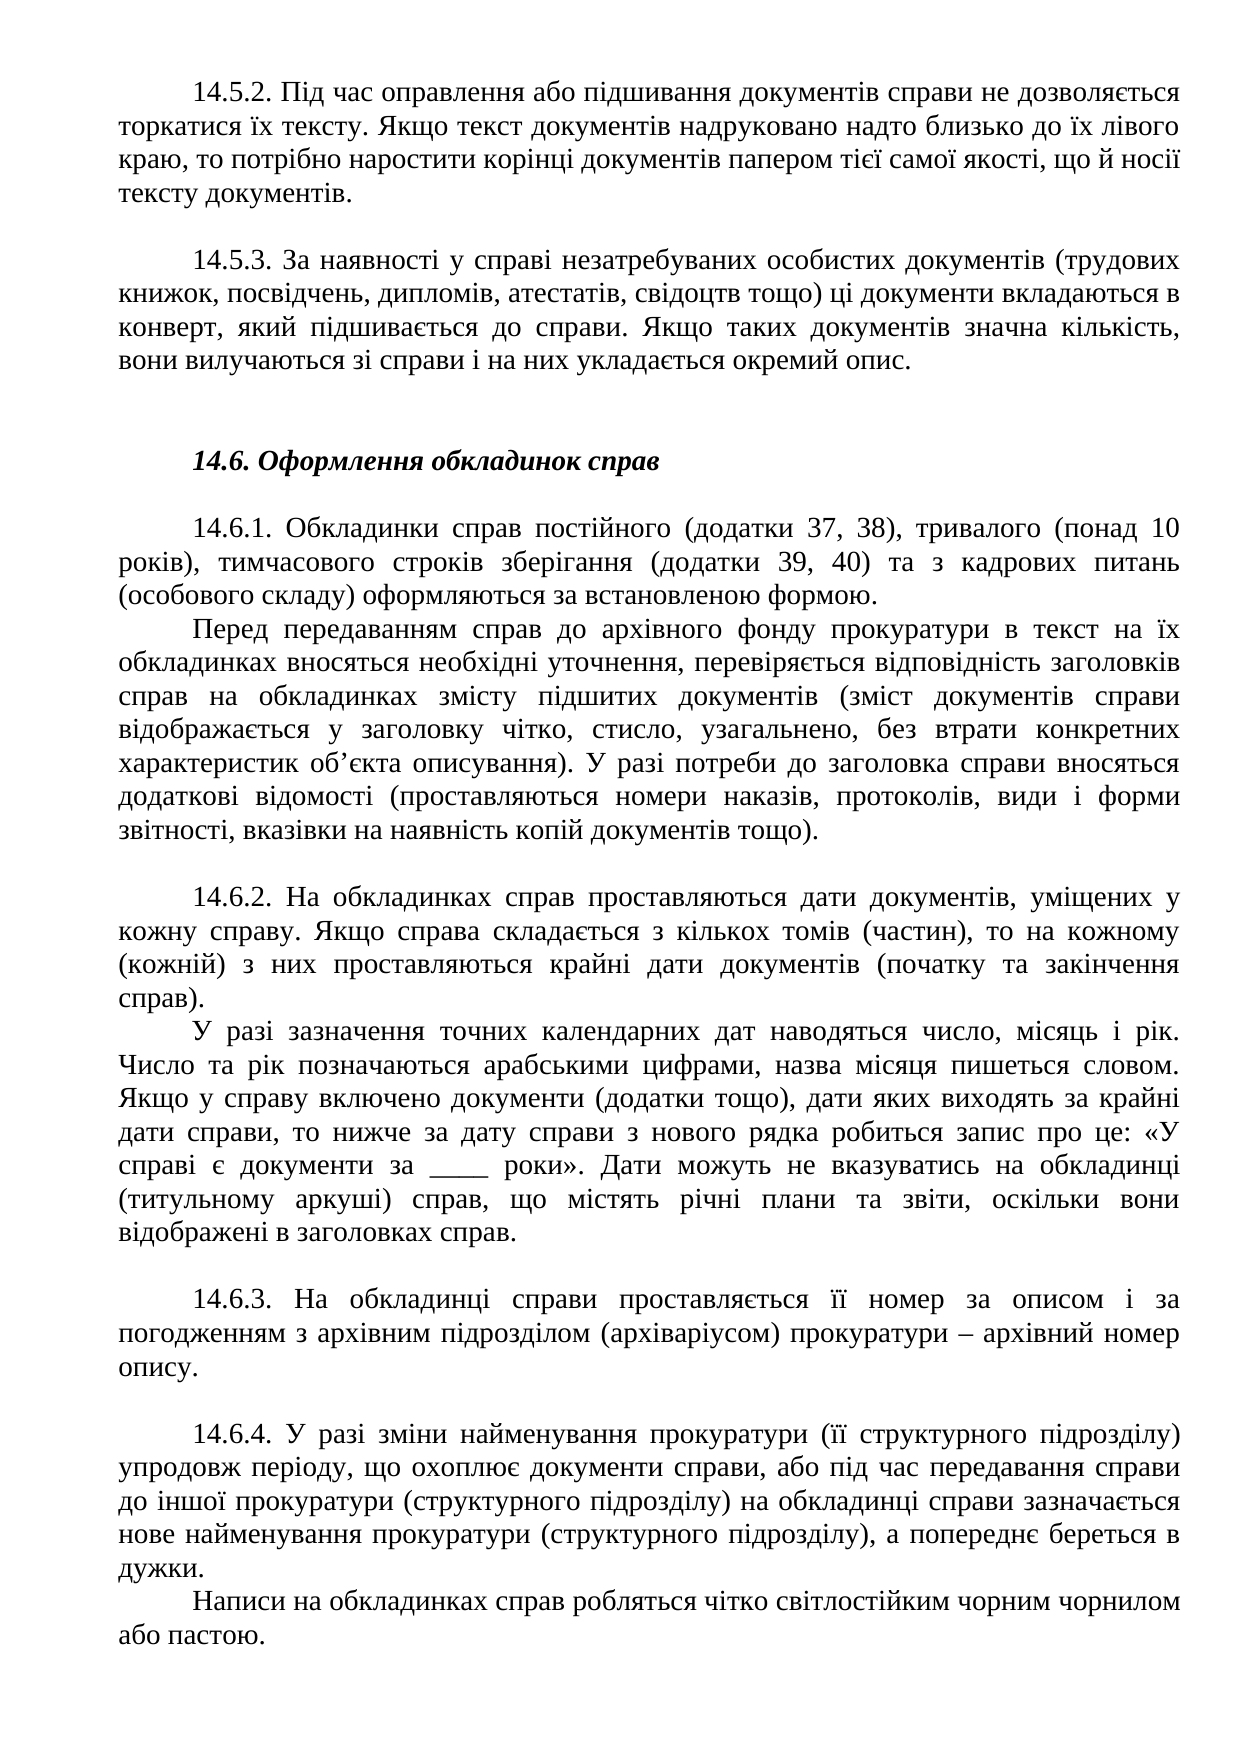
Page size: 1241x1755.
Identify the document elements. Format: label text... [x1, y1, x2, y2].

text У разі зазначення точних календарних дат наводяться число, місяць і рік. Число та рік позначаються арабськими цифрами, назва місяця пишеться словом. Якщо у справу включено документи (додатки тощо), дати яких виходять за крайні дати справи, то нижче за дату справи з нового рядка робиться запис про це: «У справі є документи за ____ роки». Дати можуть не вказуватись на обкладинці (титульному аркуші) справ, що містять річні плани та звіти, оскільки вони відображені в заголовках справ. [118, 1013, 1181, 1248]
text 14.6.1. Обкладинки справ постійного (додатки 37, 38), тривалого (понад 10 років), тимчасового строків зберігання (додатки 39, 40) та з кадрових питань (особового складу) оформляються за встановленою формою. [118, 510, 1181, 611]
text 14.6. Оформлення обкладинок справ [118, 443, 1181, 477]
text 14.6.2. На обкладинках справ проставляються дати документів, уміщених у кожну справу. Якщо справа складається з кількох томів (частин), то на кожному (кожній) з них проставляються крайні дати документів (початку та закінчення справ). [118, 879, 1181, 1013]
text 14.5.2. Під час оправлення або підшивання документів справи не дозволяється торкатися їх тексту. Якщо текст документів надруковано надто близько до їх лівого краю, то потрібно наростити корінці документів папером тієї самої якості, що й носії тексту документів. [118, 74, 1181, 208]
text Написи на обкладинках справ робляться чітко світлостійким чорним чорнилом або пастою. [118, 1583, 1181, 1651]
text 14.6.4. У разі зміни найменування прокуратури (її структурного підрозділу) упродовж періоду, що охоплює документи справи, або під час передавання справи до іншої прокуратури (структурного підрозділу) на обкладинці справи зазначається нове найменування прокуратури (структурного підрозділу), а попереднє береться в дужки. [118, 1416, 1181, 1583]
text 14.6.3. На обкладинці справи проставляється її номер за описом і за погодженням з архівним підрозділом (архіваріусом) прокуратури – архівний номер опису. [118, 1282, 1181, 1382]
text Перед передаванням справ до архівного фонду прокуратури в текст на їх обкладинках вносяться необхідні уточнення, перевіряється відповідність заголовків справ на обкладинках змісту підшитих документів (зміст документів справи відображається у заголовку чітко, стисло, узагальнено, без втрати конкретних характеристик об’єкта описування). У разі потреби до заголовка справи вносяться додаткові відомості (проставляються номери наказів, протоколів, види і форми звітності, вказівки на наявність копій документів тощо). [118, 611, 1181, 846]
text 14.5.3. За наявності у справі незатребуваних особистих документів (трудових книжок, посвідчень, дипломів, атестатів, свідоцтв тощо) ці документи вкладаються в конверт, який підшивається до справи. Якщо таких документів значна кількість, вони вилучаються зі справи і на них укладається окремий опис. [118, 242, 1181, 376]
